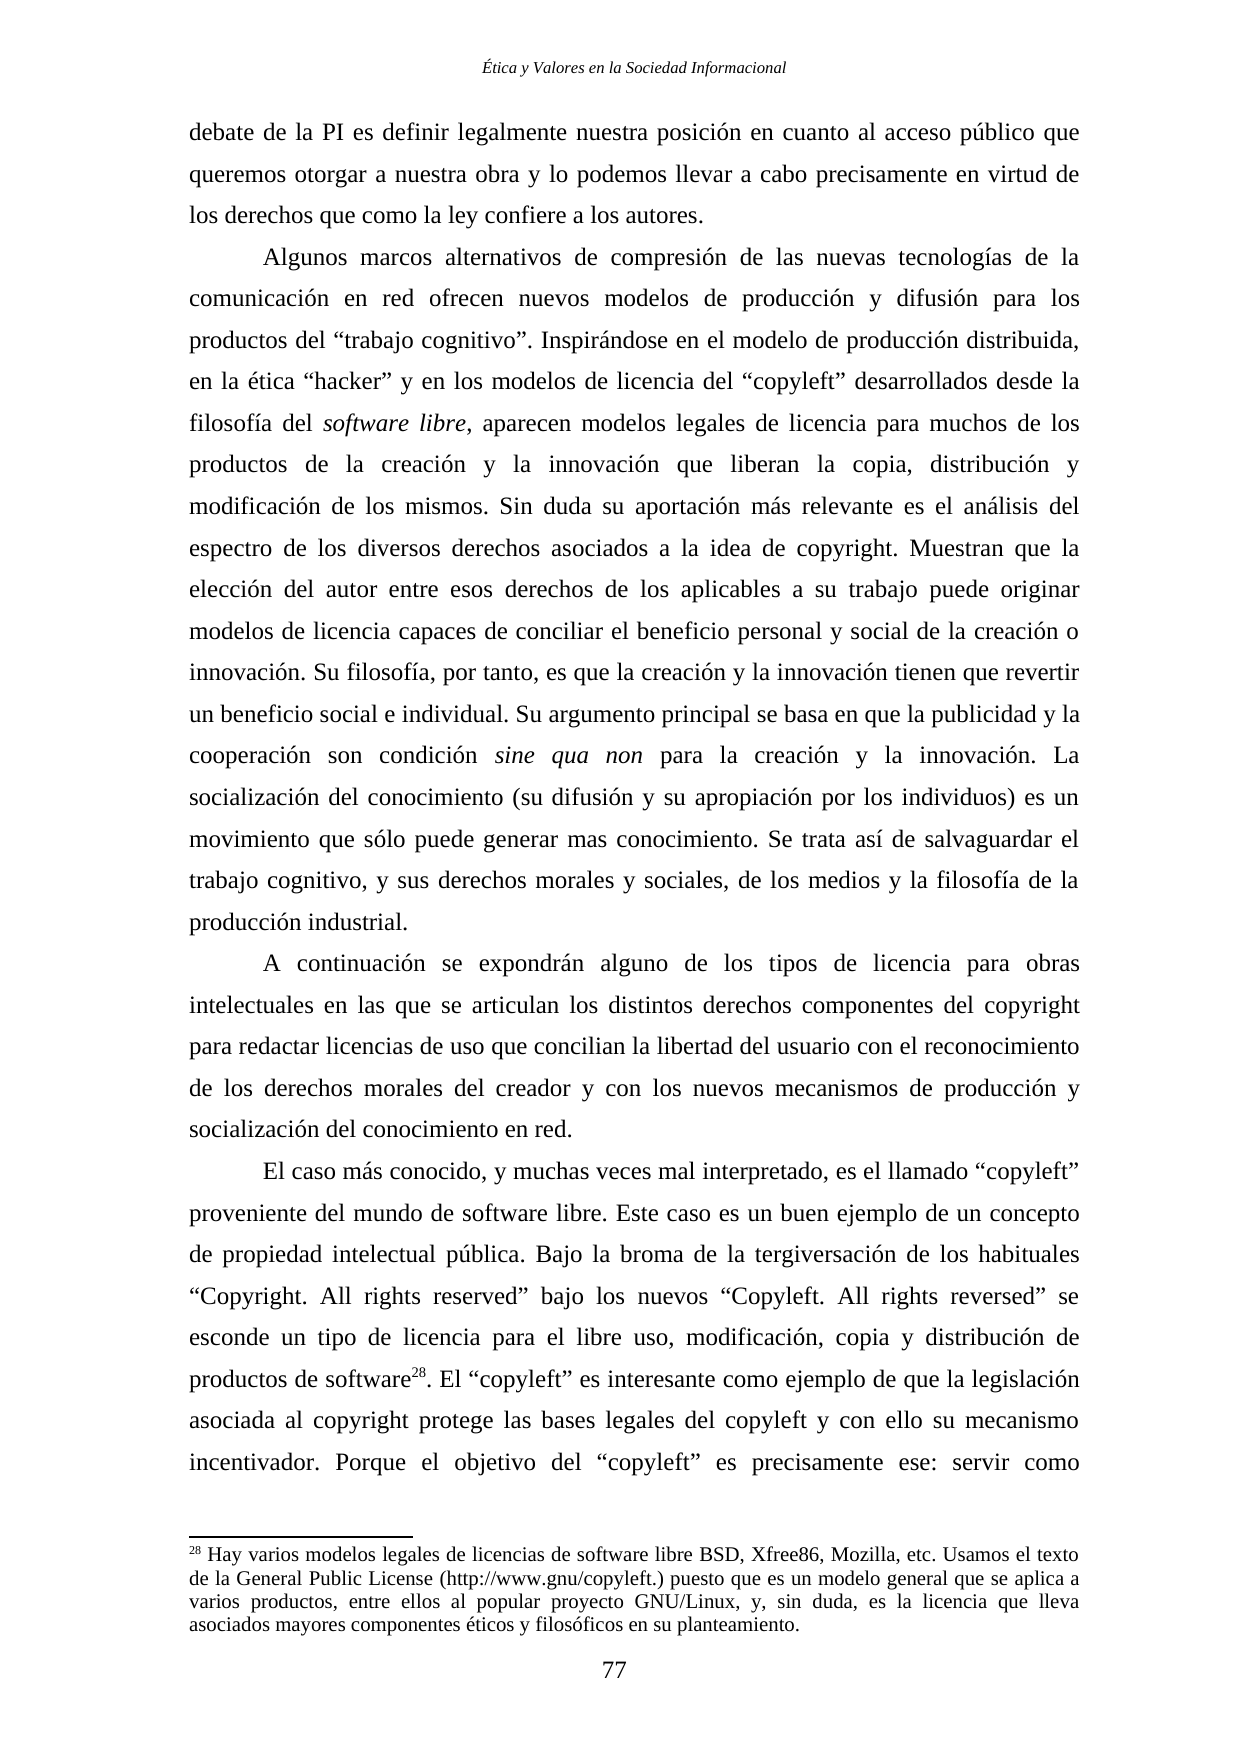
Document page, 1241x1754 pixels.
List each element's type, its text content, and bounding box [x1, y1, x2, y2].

text El caso más conocido, y muchas veces mal interpretado, es el llamado “copyleft” proveniente del mundo de software libre. Este caso es un buen ejemplo de un concepto de propiedad intelectual pública. Bajo la broma de la tergiversación de los habituales “Copyright. All rights reserved” bajo los nuevos “Copyleft. All rights reversed” se esconde un tipo de licencia para el libre uso, modificación, copia y distribución de productos de software. El “copyleft” es interesante como ejemplo de que la legislación asociada al copyright protege las bases legales del copyleft y con ello su mecanismo incentivador. Porque el objetivo del “copyleft” es precisamente ese: servir como [189, 1157, 1081, 1476]
text A continuación se expondrán alguno de los tipos de licencia para obras intelectuales en las que se articulan los distintos derechos componentes del copyright para redactar licencias de uso que concilian la libertad del usuario con el reconocimiento de los derechos morales del creador y con los nuevos mecanismos de producción y socialización del conocimiento en red. [189, 949, 1081, 1143]
text Hay varios modelos legales de licencias de software libre BSD, Xfree86, Mozilla, etc. Usamos el texto de la General Public License (http://www.gnu/copyleft.) puesto que es un modelo general que se aplica a varios productos, entre ellos al popular proyecto GNU/Linux, y, sin duda, es la licencia que lleva asociados mayores componentes éticos y filosóficos en su planteamiento. [189, 1543, 1081, 1636]
text debate de la PI es definir legalmente nuestra posición en cuanto al acceso público que queremos otorgar a nuestra obra y lo podemos llevar a cabo precisamente en virtud de los derechos que como la ley confiere a los autores. [189, 118, 1081, 229]
text Algunos marcos alternativos de compresión de las nuevas tecnologías de la comunicación en red ofrecen nuevos modelos de producción y difusión para los productos del “trabajo cognitivo”. Inspirándose en el modelo de producción distribuida, en la ética “hacker” y en los modelos de licencia del “copyleft” desarrollados desde la filosofía del software libre, aparecen modelos legales de licencia para muchos de los productos de la creación y la innovación que liberan la copia, distribución y modificación de los mismos. Sin duda su aportación más relevante es el análisis del espectro de los diversos derechos asociados a la idea de copyright. Muestran que la elección del autor entre esos derechos de los aplicables a su trabajo puede originar modelos de licencia capaces de conciliar el beneficio personal y social de la creación o innovación. Su filosofía, por tanto, es que la creación y la innovación tienen que revertir un beneficio social e individual. Su argumento principal se basa en que la publicidad y la cooperación son condición sine qua non para la creación y la innovación. La socialización del conocimiento (su difusión y su apropiación por los individuos) es un movimiento que sólo puede generar mas conocimiento. Se trata así de salvaguardar el trabajo cognitivo, y sus derechos morales y sociales, de los medios y la filosofía de la producción industrial. [189, 243, 1081, 936]
